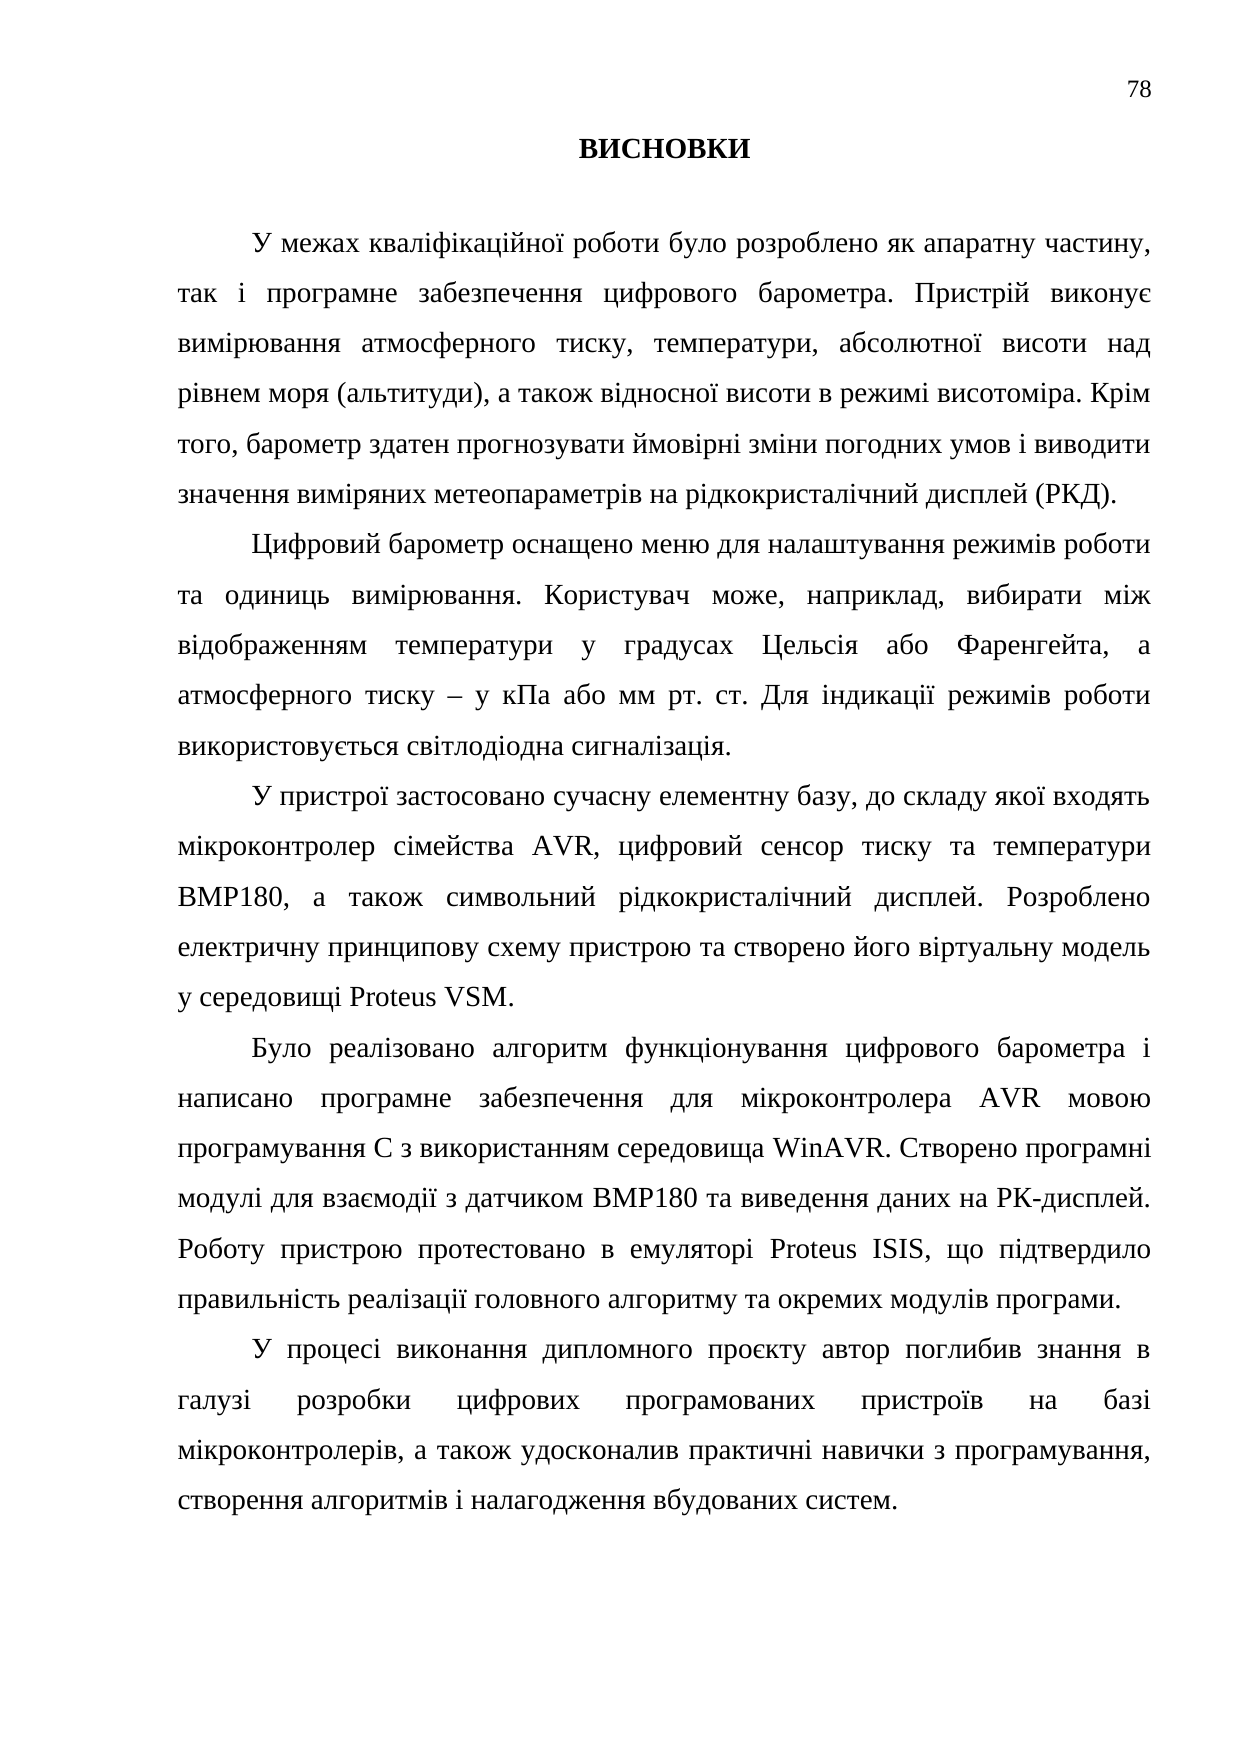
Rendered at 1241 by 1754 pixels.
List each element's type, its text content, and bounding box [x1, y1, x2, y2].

text У процесі виконання дипломного проєкту автор поглибив знання в галузі розробки цифрових програмованих пристроїв на базі мікроконтролерів, а також удосконалив практичні навички з програмування, створення алгоритмів і налагодження вбудованих систем. [177, 1332, 1152, 1516]
subtitle Висновки [177, 131, 1152, 165]
text У межах кваліфікаційної роботи було розроблено як апаратну частину, так і програмне забезпечення цифрового барометра. Пристрій виконує вимірювання атмосферного тиску, температури, абсолютної висоти над рівнем моря (альтитуди), а також відносної висоти в режимі висотоміра. Крім того, барометр здатен прогнозувати ймовірні зміни погодних умов і виводити значення виміряних метеопараметрів на рідкокристалічний дисплей (РКД). [177, 225, 1152, 510]
text Цифровий барометр оснащено меню для налаштування режимів роботи та одиниць вимірювання. Користувач може, наприклад, вибирати між відображенням температури у градусах Цельсія або Фаренгейта, а атмосферного тиску – у кПа або мм рт. ст. Для індикації режимів роботи використовується світлодіодна сигналізація. [177, 527, 1152, 761]
text У пристрої застосовано сучасну елементну базу, до складу якої входять мікроконтролер сімейства AVR, цифровий сенсор тиску та температури BMP180, а також символьний рідкокристалічний дисплей. Розроблено електричну принципову схему пристрою та створено його віртуальну модель у середовищі Proteus VSM. [177, 778, 1152, 1013]
text Було реалізовано алгоритм функціонування цифрового барометра і написано програмне забезпечення для мікроконтролера AVR мовою програмування C з використанням середовища WinAVR. Створено програмні модулі для взаємодії з датчиком BMP180 та виведення даних на РК-дисплей. Роботу пристрою протестовано в емуляторі Proteus ISIS, що підтвердило правильність реалізації головного алгоритму та окремих модулів програми. [177, 1030, 1152, 1315]
